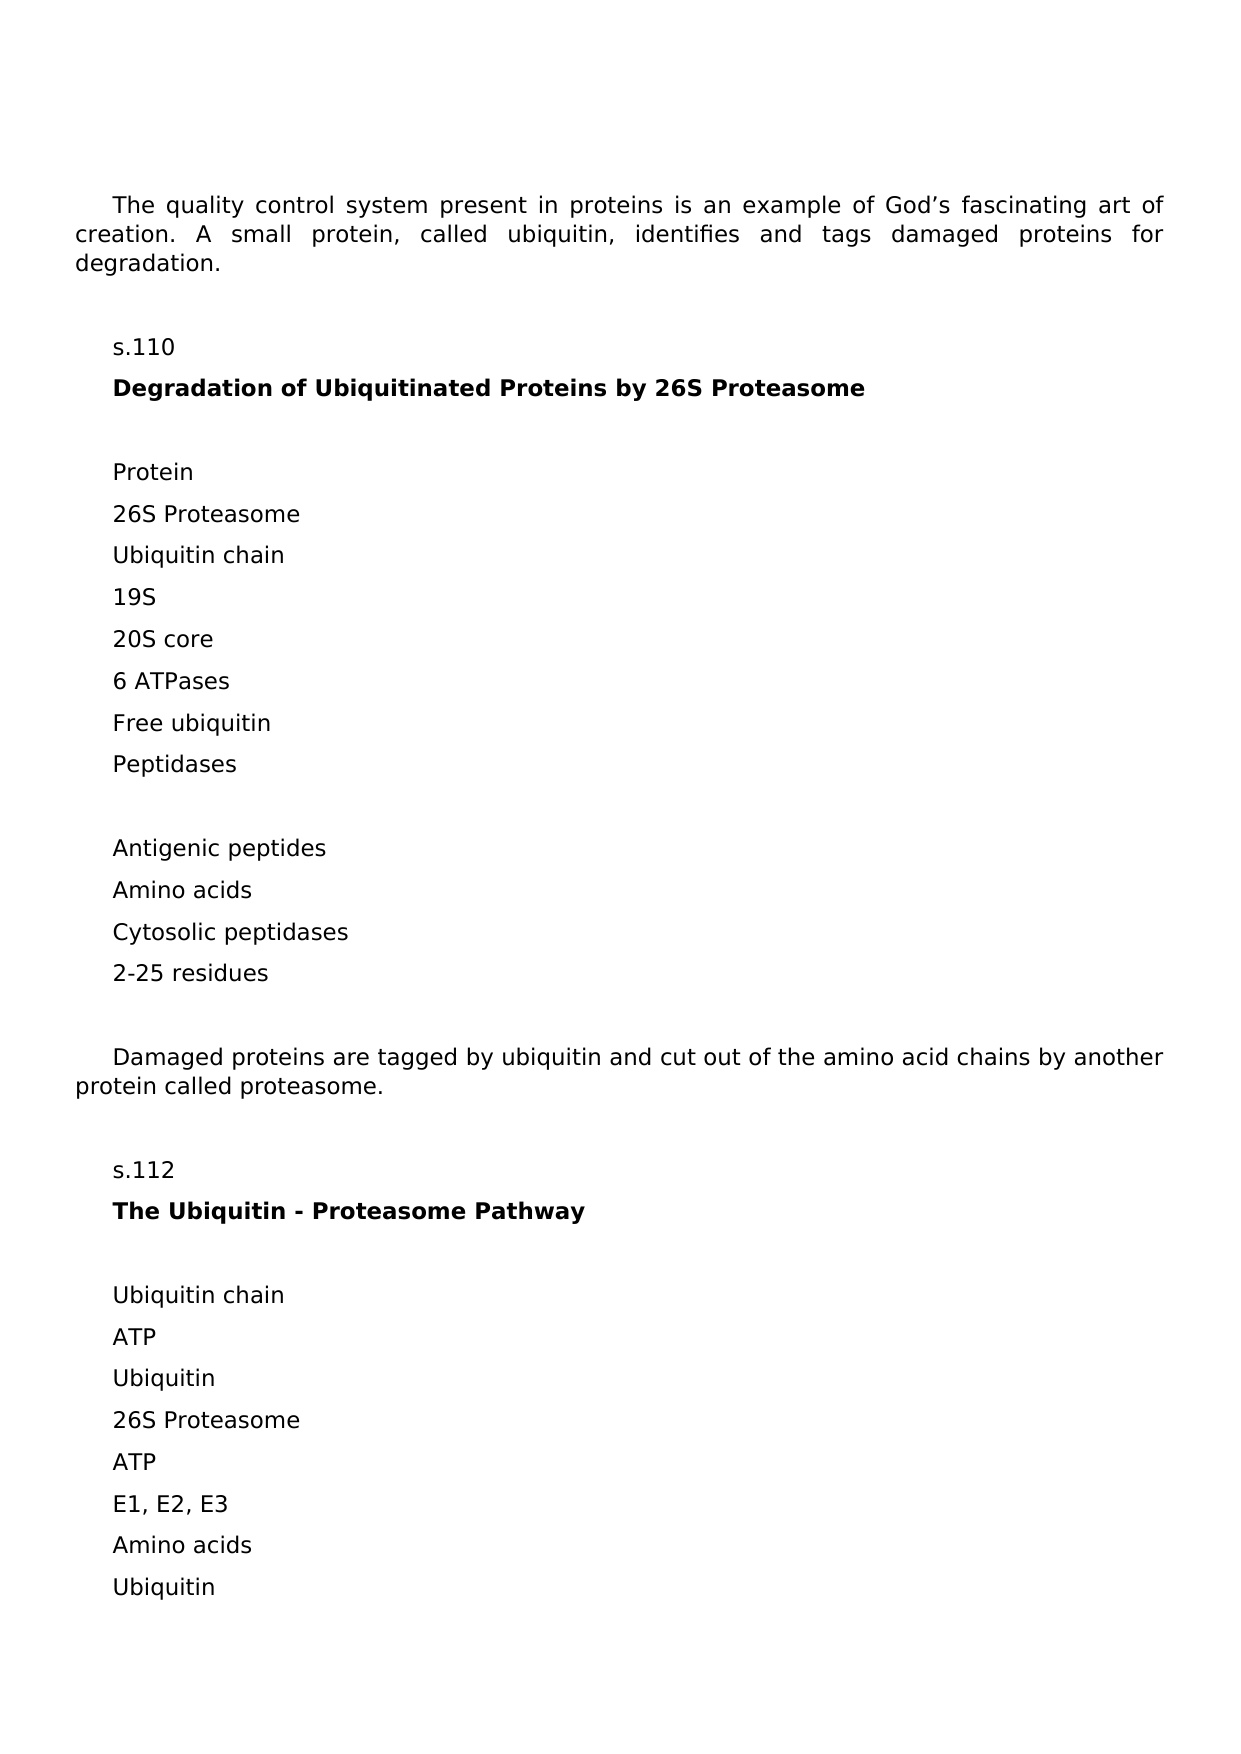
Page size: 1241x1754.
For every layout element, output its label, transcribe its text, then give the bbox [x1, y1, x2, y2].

text ATP [75, 1449, 1165, 1476]
text Amino acids [75, 877, 1165, 903]
text Damaged proteins are tagged by ubiquitin and cut out of the amino acid chains by another protein called proteasome. [75, 1044, 1165, 1100]
text 6 ATPases [75, 668, 1165, 695]
text Free ubiquitin [75, 710, 1165, 736]
text 2-25 residues [75, 960, 1165, 987]
text Antigenic peptides [75, 835, 1165, 862]
text E1, E2, E3 [75, 1491, 1165, 1518]
text s.112 [75, 1157, 1165, 1183]
text s.110 [75, 334, 1165, 361]
text 26S Proteasome [75, 501, 1165, 528]
text 19S [75, 584, 1165, 611]
text 26S Proteasome [75, 1407, 1165, 1434]
text Ubiquitin [75, 1366, 1165, 1392]
text Amino acids [75, 1533, 1165, 1559]
text Ubiquitin chain [75, 1282, 1165, 1309]
text Degradation of Ubiquitinated Proteins by 26S Proteasome [75, 376, 1165, 402]
text Protein [75, 459, 1165, 486]
text ATP [75, 1324, 1165, 1351]
text The quality control system present in proteins is an example of God’s fascinating art of creation. A small protein, called ubiquitin, identifies and tags damaged proteins for degradation. [75, 192, 1165, 277]
text Ubiquitin [75, 1574, 1165, 1601]
text The Ubiquitin - Proteasome Pathway [75, 1198, 1165, 1225]
text 20S core [75, 626, 1165, 653]
text Ubiquitin chain [75, 543, 1165, 569]
text Cytosolic peptidases [75, 919, 1165, 945]
text Peptidases [75, 752, 1165, 778]
